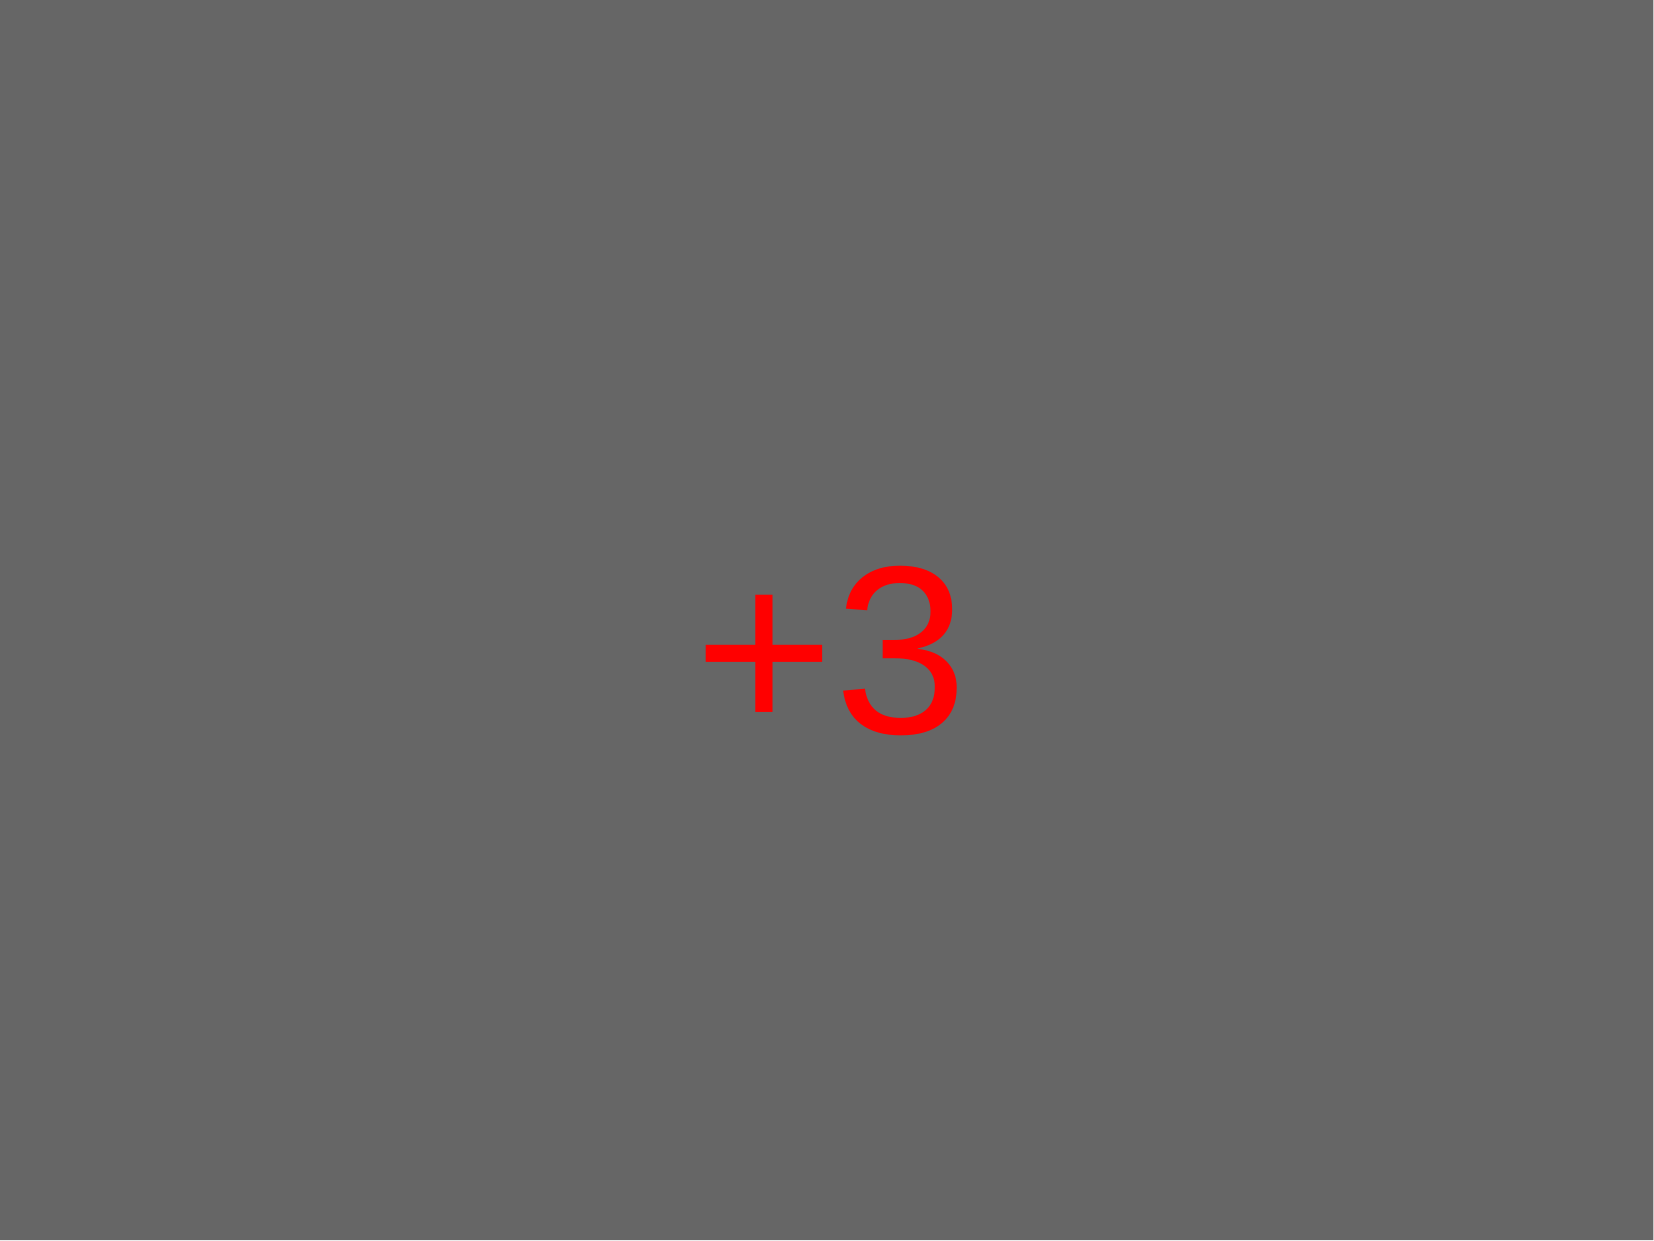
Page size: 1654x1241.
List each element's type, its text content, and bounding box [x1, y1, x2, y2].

text_box +3 [680, 508, 1016, 792]
text_box [0, 0, 1654, 1241]
